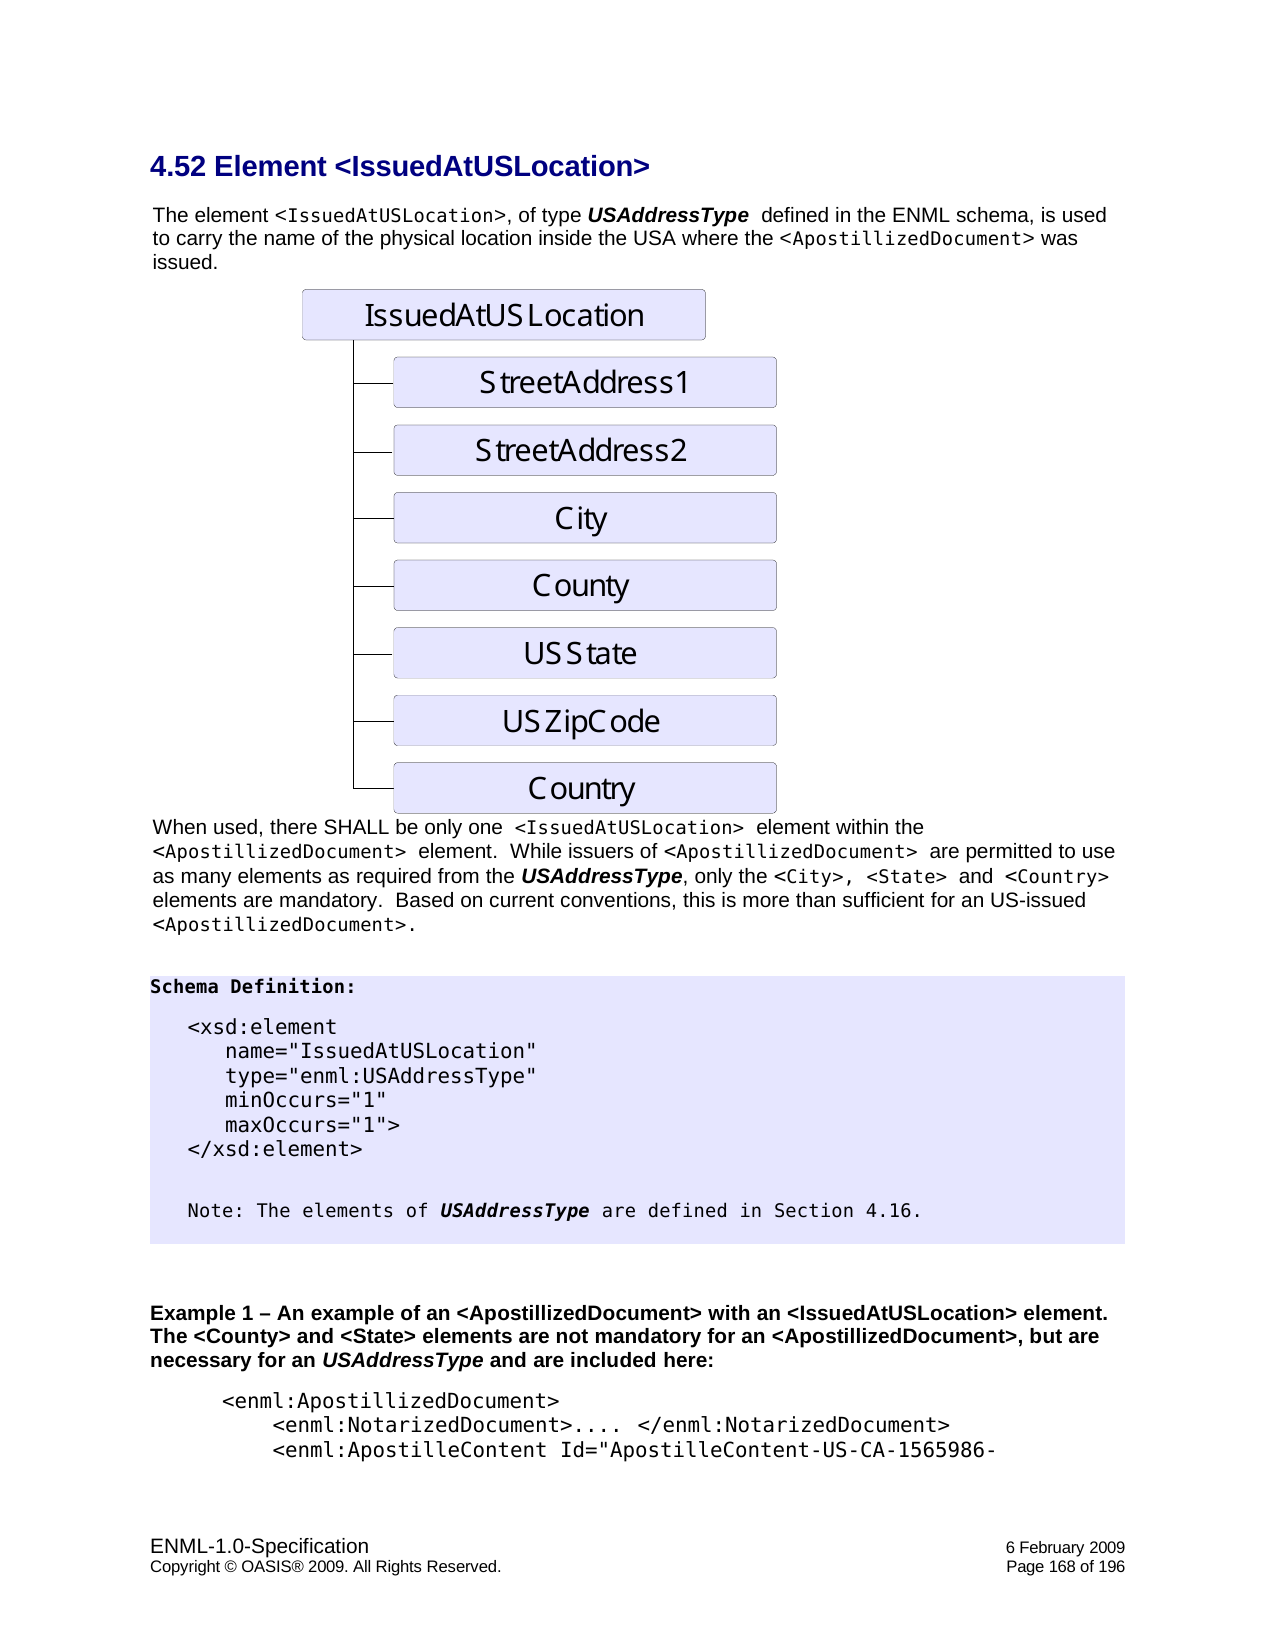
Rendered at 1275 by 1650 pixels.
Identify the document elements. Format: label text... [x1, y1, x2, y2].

text When used, there SHALL be only one <IssuedAtUSLocation> element within the <ApostillizedDocument> element. While issuers of <ApostillizedDocument> are permitted to use as many elements as required from the USAddressType, only the <City>, <State> and <Country> elements are mandatory. Based on current conventions, this is more than sufficient for an US-issued <ApostillizedDocument>. [152, 291, 1125, 959]
subtitle Element <IssuedAtUSLocation> [150, 150, 1125, 182]
text <xsd:element name="IssuedAtUSLocation" type="enml:USAddressType" minOccurs="1" maxOccurs="1"> </xsd:element> [150, 1015, 1125, 1162]
text Note: The elements of USAddressType are defined in Section 4.16. [150, 1178, 1125, 1244]
text <enml:ApostillizedDocument> <enml:NotarizedDocument>.... </enml:NotarizedDocument> <enml:ApostilleContent Id="ApostilleContent-US-CA-1565986- [150, 1388, 1125, 1462]
text The element <IssuedAtUSLocation>, of type USAddressType defined in the ENML schema, is used to carry the name of the physical location inside the USA where the <ApostillizedDocument> was issued. [152, 203, 1125, 274]
text Example 1 – An example of an <ApostillizedDocument> with an <IssuedAtUSLocation> element. The <County> and <State> elements are not mandatory for an <ApostillizedDocument>, but are necessary for an USAddressType and are included here: [150, 1301, 1125, 1372]
text Schema Definition: [150, 976, 1125, 998]
